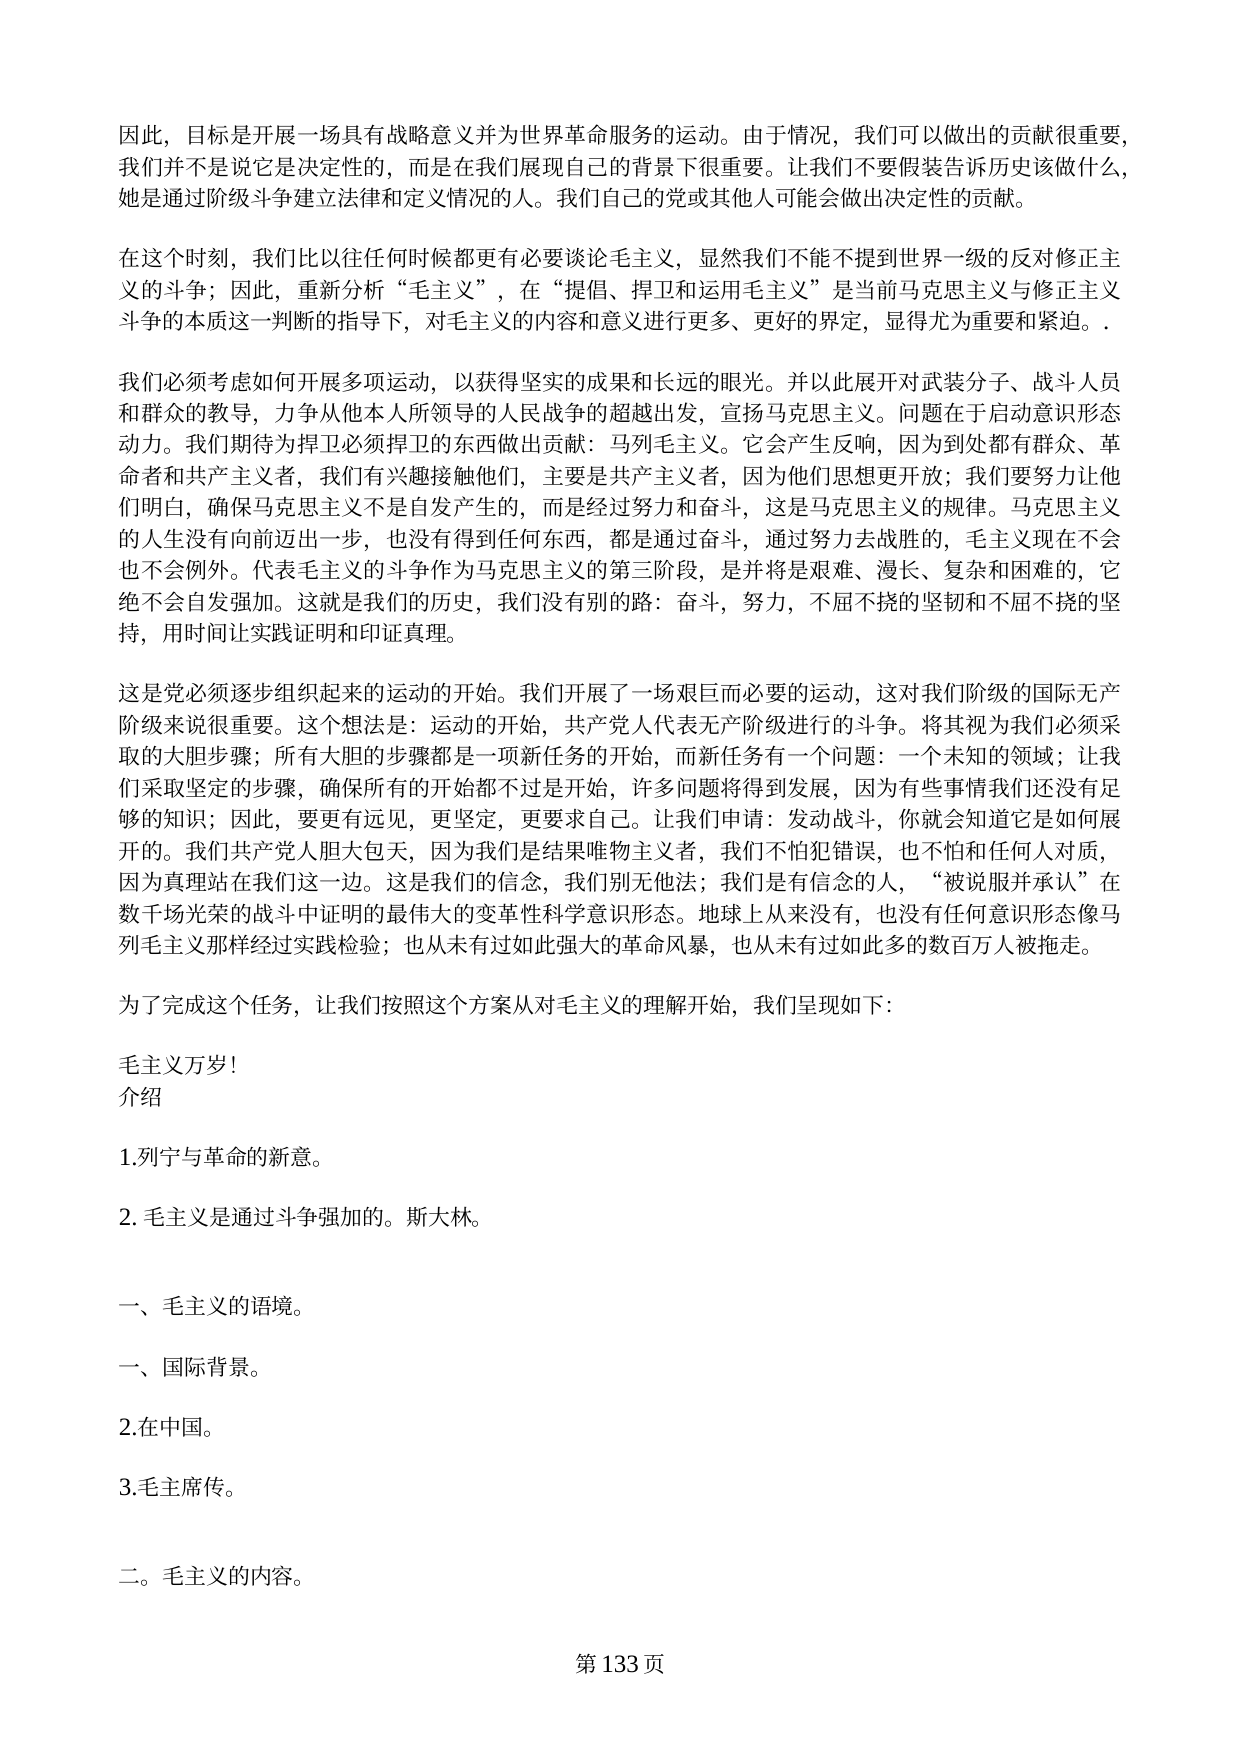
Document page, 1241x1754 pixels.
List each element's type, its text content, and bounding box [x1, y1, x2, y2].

text 为了完成这个任务，让我们按照这个方案从对毛主义的理解开始，我们呈现如下： [118, 988, 1122, 1020]
text 二。毛主义的内容。 [118, 1559, 1122, 1591]
text 1.列宁与革命的新意。 [118, 1140, 1122, 1172]
text 在这个时刻，我们比以往任何时候都更有必要谈论毛主义，显然我们不能不提到世界一级的反对修正主义的斗争；因此，重新分析“毛主义”，在“提倡、捍卫和运用毛主义”是当前马克思主义与修正主义斗争的本质这一判断的指导下，对毛主义的内容和意义进行更多、更好的界定，显得尤为重要和紧迫。. [118, 242, 1122, 336]
text 这是党必须逐步组织起来的运动的开始。我们开展了一场艰巨而必要的运动，这对我们阶级的国际无产阶级来说很重要。这个想法是：运动的开始，共产党人代表无产阶级进行的斗争。将其视为我们必须采取的大胆步骤；所有大胆的步骤都是一项新任务的开始，而新任务有一个问题：一个未知的领域；让我们采取坚定的步骤，确保所有的开始都不过是开始，许多问题将得到发展，因为有些事情我们还没有足够的知识；因此，要更有远见，更坚定，更要求自己。让我们申请：发动战斗，你就会知道它是如何展开的。我们共产党人胆大包天，因为我们是结果唯物主义者，我们不怕犯错误，也不怕和任何人对质，因为真理站在我们这一边。这是我们的信念，我们别无他法；我们是有信念的人，“被说服并承认”在数千场光荣的战斗中证明的最伟大的变革性科学意识形态。地球上从来没有，也没有任何意识形态像马列毛主义那样经过实践检验；也从未有过如此强大的革命风暴，也从未有过如此多的数百万人被拖走。 [118, 677, 1122, 960]
text 2. 毛主义是通过斗争强加的。斯大林。 [118, 1201, 1122, 1232]
text 一、毛主义的语境。 [118, 1289, 1122, 1321]
text 毛主义万岁！ [118, 1049, 1122, 1080]
text 介绍 [118, 1080, 1122, 1112]
text 因此，目标是开展一场具有战略意义并为世界革命服务的运动。由于情况，我们可以做出的贡献很重要，我们并不是说它是决定性的，而是在我们展现自己的背景下很重要。让我们不要假装告诉历史该做什么，她是通过阶级斗争建立法律和定义情况的人。我们自己的党或其他人可能会做出决定性的贡献。 [118, 118, 1122, 213]
text 我们必须考虑如何开展多项运动，以获得坚实的成果和长远的眼光。并以此展开对武装分子、战斗人员和群众的教导，力争从他本人所领导的人民战争的超越出发，宣扬马克思主义。问题在于启动意识形态动力。我们期待为捍卫必须捍卫的东西做出贡献：马列毛主义。它会产生反响，因为到处都有群众、革命者和共产主义者，我们有兴趣接触他们，主要是共产主义者，因为他们思想更开放；我们要努力让他们明白，确保马克思主义不是自发产生的，而是经过努力和奋斗，这是马克思主义的规律。马克思主义的人生没有向前迈出一步，也没有得到任何东西，都是通过奋斗，通过努力去战胜的，毛主义现在不会也不会例外。代表毛主义的斗争作为马克思主义的第三阶段，是并将是艰难、漫长、复杂和困难的，它绝不会自发强加。这就是我们的历史，我们没有别的路：奋斗，努力，不屈不挠的坚韧和不屈不挠的坚持，用时间让实践证明和印证真理。 [118, 365, 1122, 648]
text 2.在中国。 [118, 1410, 1122, 1441]
text 一、国际背景。 [118, 1350, 1122, 1381]
text 3.毛主席传。 [118, 1470, 1122, 1502]
